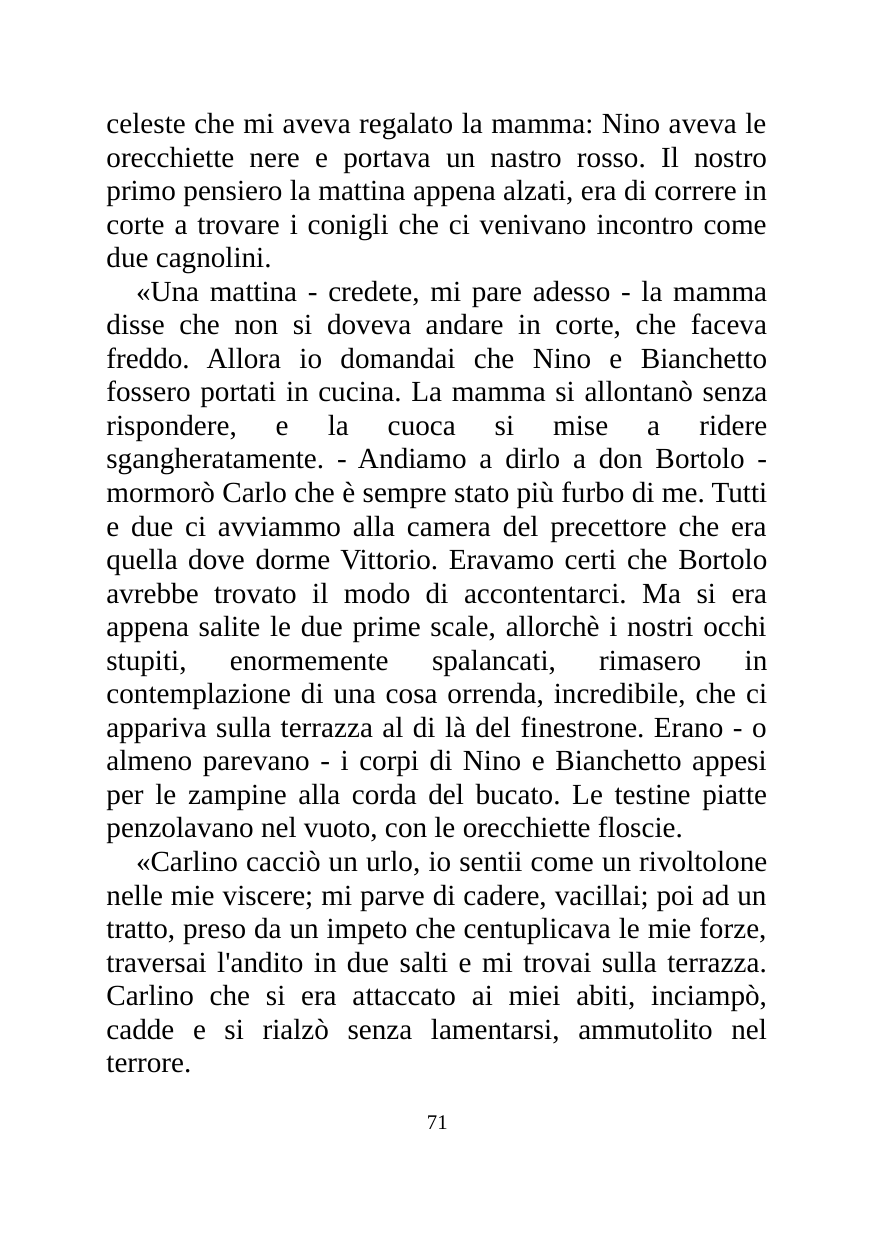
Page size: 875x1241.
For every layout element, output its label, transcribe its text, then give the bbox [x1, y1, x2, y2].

text «Carlino cacciò un urlo, io sentii come un rivoltolone nelle mie viscere; mi parve di cadere, vacillai; poi ad un tratto, preso da un impeto che centuplicava le mie forze, traversai l'andito in due salti e mi trovai sulla terrazza. Carlino che si era attaccato ai miei abiti, inciampò, cadde e si rialzò senza lamentarsi, ammutolito nel terrore. [106, 844, 768, 1079]
text celeste che mi aveva regalato la mamma: Nino aveva le orecchiette nere e portava un nastro rosso. Il nostro primo pensiero la mattina appena alzati, era di correre in corte a trovare i conigli che ci venivano incontro come due cagnolini. [106, 106, 768, 274]
text «Una mattina - credete, mi pare adesso - la mamma disse che non si doveva andare in corte, che faceva freddo. Allora io domandai che Nino e Bianchetto fossero portati in cucina. La mamma si allontanò senza rispondere, e la cuoca si mise a ridere sgangheratamente. - Andiamo a dirlo a don Bortolo - mormorò Carlo che è sempre stato più furbo di me. Tutti e due ci avviammo alla camera del precettore che era quella dove dorme Vittorio. Eravamo certi che Bortolo avrebbe trovato il modo di accontentarci. Ma si era appena salite le due prime scale, allorchè i nostri occhi stupiti, enormemente spalancati, rimasero in contemplazione di una cosa orrenda, incredibile, che ci appariva sulla terrazza al di là del finestrone. Erano - o almeno parevano - i corpi di Nino e Bianchetto appesi per le zampine alla corda del bucato. Le testine piatte penzolavano nel vuoto, con le orecchiette floscie. [106, 274, 768, 844]
